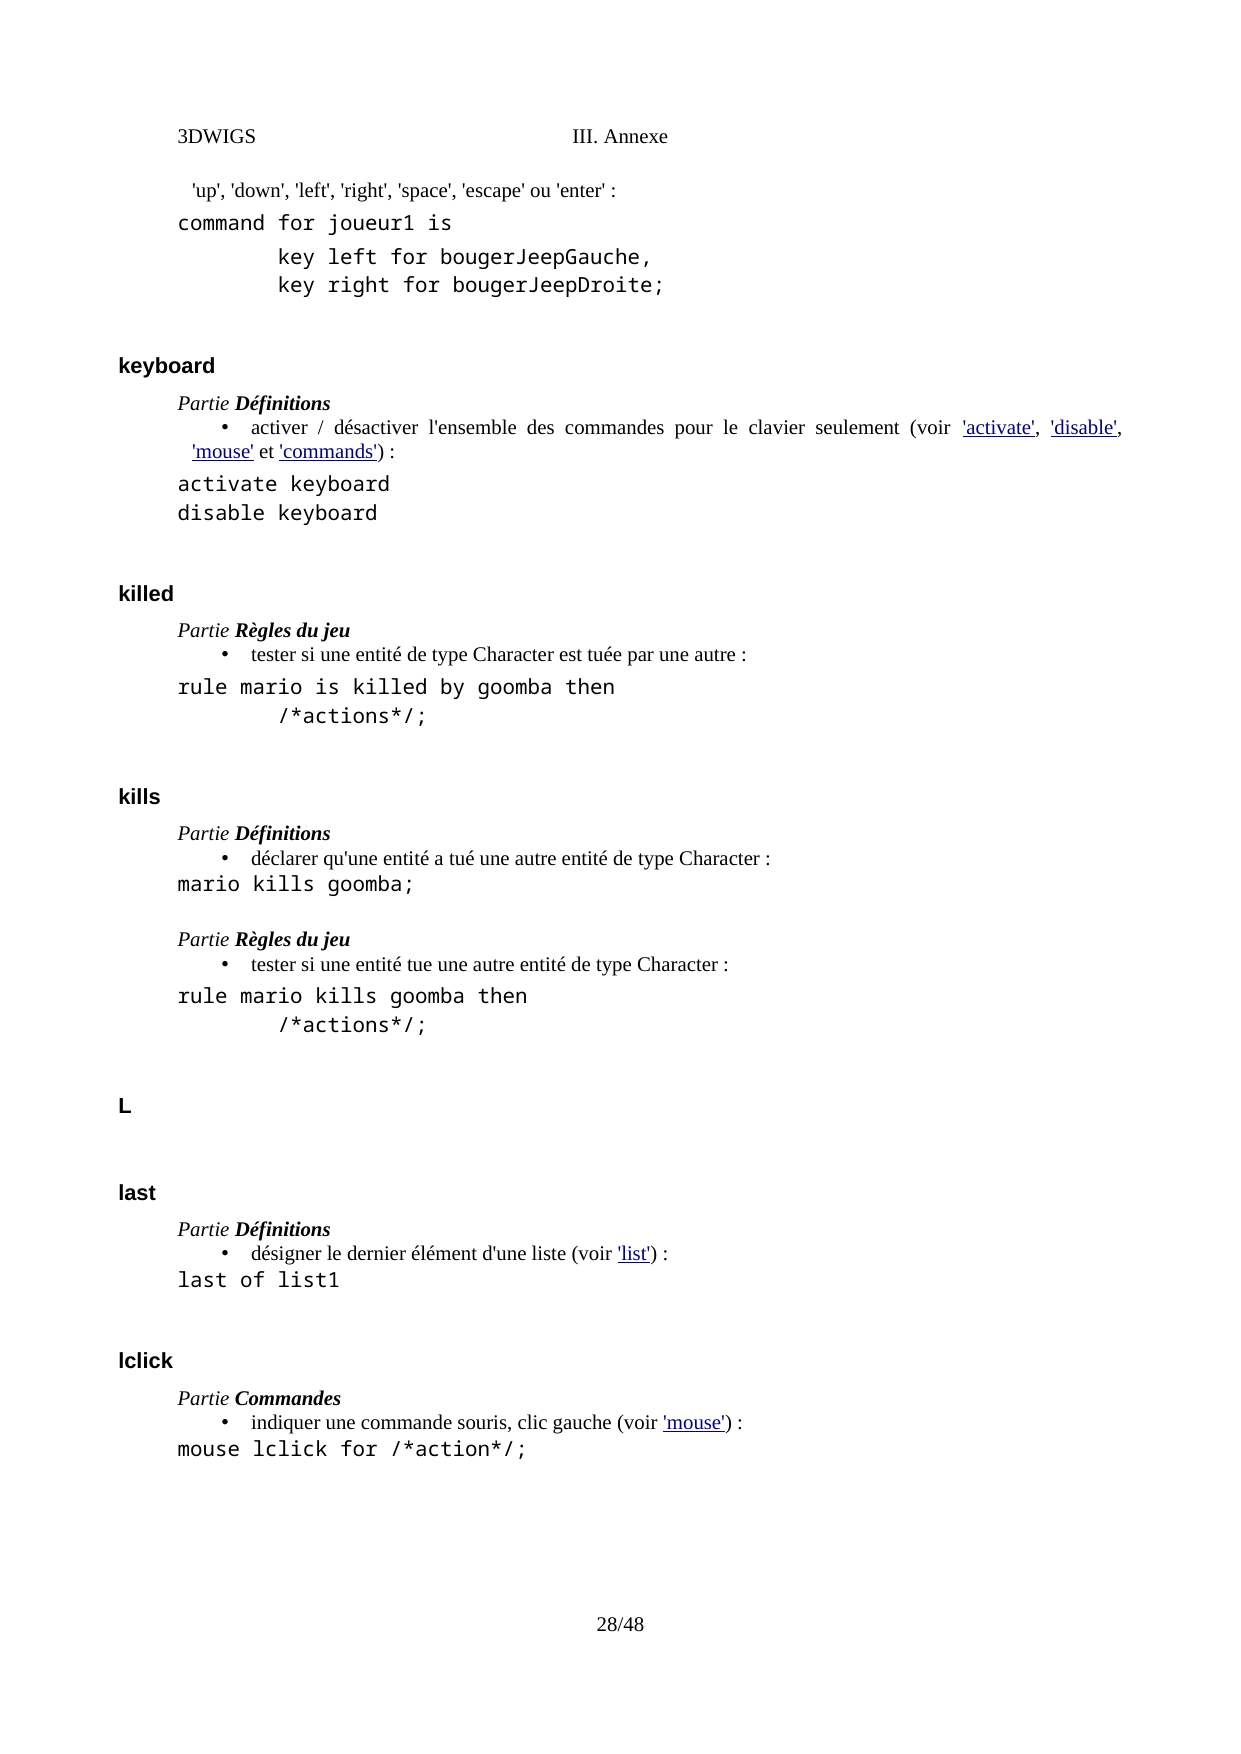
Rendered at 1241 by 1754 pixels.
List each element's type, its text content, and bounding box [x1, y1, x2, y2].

text mario kills goomba; [118, 869, 1122, 898]
list déclarer qu'une entité a tué une autre entité de type Character : [162, 845, 1122, 869]
subtitle kills [118, 784, 1122, 809]
text disable keyboard [118, 498, 1122, 526]
text key right for bougerJeepDroite; [118, 270, 1122, 299]
text Partie Définitions [118, 821, 1122, 845]
text Partie Commandes [118, 1386, 1122, 1410]
text /*actions*/; [118, 701, 1122, 729]
text command for joueur1 is [118, 208, 1122, 236]
list désigner le dernier élément d'une liste (voir 'list') : [162, 1241, 1122, 1265]
text key left for bougerJeepGauche, [118, 242, 1122, 270]
subtitle lclick [118, 1348, 1122, 1373]
subtitle last [118, 1179, 1122, 1205]
subtitle killed [118, 581, 1122, 606]
text Partie Définitions [118, 391, 1122, 415]
list activer / désactiver l'ensemble des commandes pour le clavier seulement (voir 'activate', 'disable', 'mouse' et 'commands') : [162, 415, 1122, 463]
text rule mario is killed by goomba then [118, 672, 1122, 701]
text /*actions*/; [118, 1010, 1122, 1038]
subtitle L [118, 1093, 1122, 1118]
text Partie Règles du jeu [118, 618, 1122, 642]
text rule mario kills goomba then [118, 981, 1122, 1010]
list tester si une entité de type Character est tuée par une autre : [162, 642, 1122, 666]
text last of list1 [118, 1265, 1122, 1294]
text activate keyboard [118, 469, 1122, 498]
list indiquer une commande souris, clic gauche (voir 'mouse') : [162, 1410, 1122, 1434]
list tester si une entité tue une autre entité de type Character : [162, 951, 1122, 976]
list 'up', 'down', 'left', 'right', 'space', 'escape' ou 'enter' : [162, 178, 1122, 202]
text Partie Règles du jeu [118, 927, 1122, 951]
text mouse lclick for /*action*/; [118, 1434, 1122, 1463]
text Partie Définitions [118, 1217, 1122, 1241]
subtitle keyboard [118, 353, 1122, 378]
